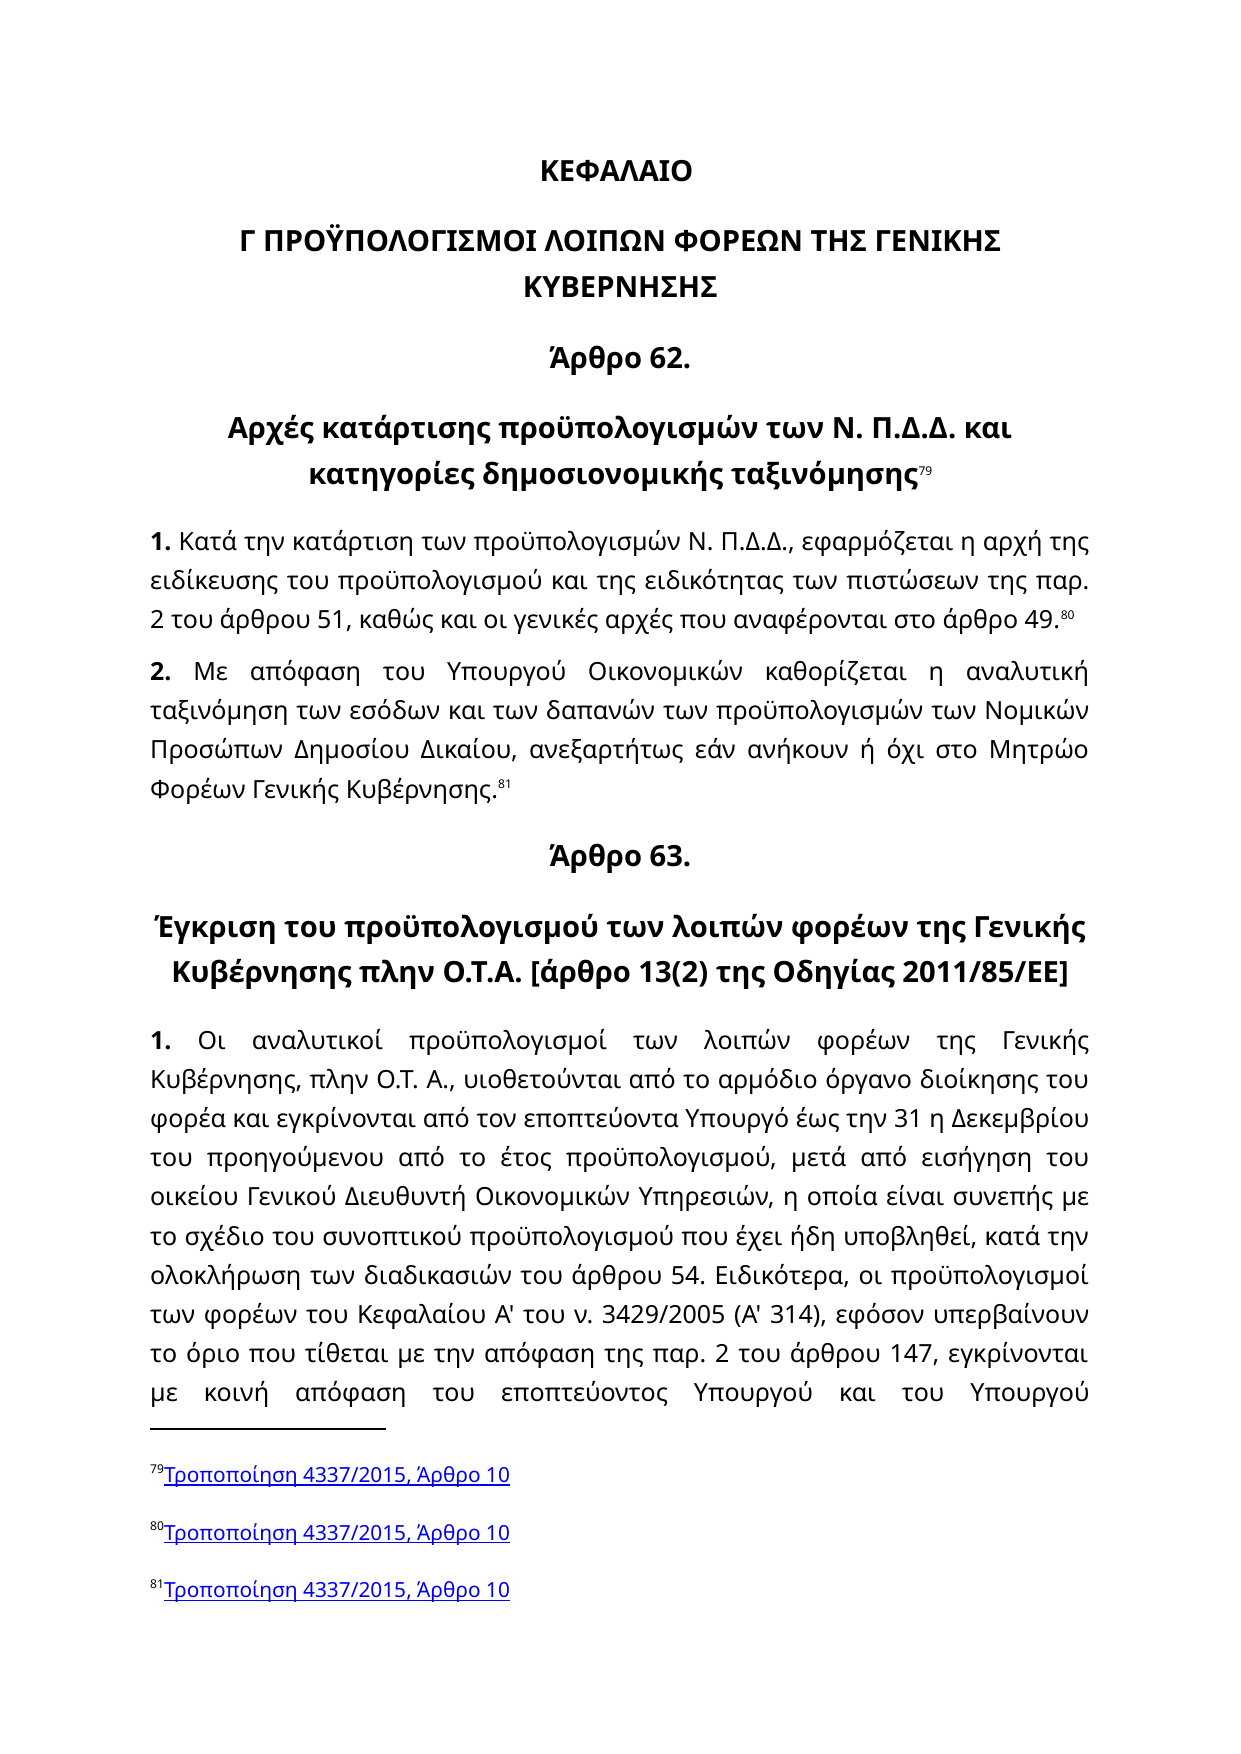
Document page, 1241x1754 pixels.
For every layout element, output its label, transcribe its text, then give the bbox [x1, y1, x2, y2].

text Τροποποίηση 4337/2015, Άρθρο 10 [150, 1576, 1090, 1604]
text Τροποποίηση 4337/2015, Άρθρο 10 [150, 1518, 1090, 1546]
subtitle Αρχές κατάρτισης προϋπολογισμών των Ν. Π.Δ.Δ. και κατηγορίες δημοσιονομικής ταξινόμησης [150, 407, 1090, 493]
text 2. Με απόφαση του Υπουργού Οικονομικών καθορίζεται η αναλυτική ταξινόμηση των εσόδων και των δαπανών των προϋπολογισμών των Νομικών Προσώπων Δημοσίου Δικαίου, ανεξαρτήτως εάν ανήκουν ή όχι στο Μητρώο Φορέων Γενικής Κυβέρνησης. [150, 654, 1090, 805]
subtitle Έγκριση του προϋπολογισμού των λοιπών φορέων της Γενικής Κυβέρνησης πλην Ο.Τ.Α. [άρθρο 13(2) της Οδηγίας 2011/85/ΕΕ] [150, 906, 1090, 991]
text 1. Κατά την κατάρτιση των προϋπολογισμών Ν. Π.Δ.Δ., εφαρμόζεται η αρχή της ειδίκευσης του προϋπολογισμού και της ειδικότητας των πιστώσεων της παρ. 2 του άρθρου 51, καθώς και οι γενικές αρχές που αναφέρονται στο άρθρο 49. [150, 524, 1090, 636]
text 1. Οι αναλυτικοί προϋπολογισμοί των λοιπών φορέων της Γενικής Κυβέρνησης, πλην Ο.Τ. Α., υιοθετούνται από το αρμόδιο όργανο διοίκησης του φορέα και εγκρίνονται από τον εποπτεύοντα Υπουργό έως την 31 η Δεκεμβρίου του προηγούμενου από το έτος προϋπολογισμού, μετά από εισήγηση του οικείου Γενικού Διευθυντή Οικονομικών Υπηρεσιών, η οποία είναι συνεπής με το σχέδιο του συνοπτικού προϋπολογισμού που έχει ήδη υποβληθεί, κατά την ολοκλήρωση των διαδικασιών του άρθρου 54. Ειδικότερα, οι προϋπολογισμοί των φορέων του Κεφαλαίου Α' του ν. 3429/2005 (Α' 314), εφόσον υπερβαίνουν το όριο που τίθεται με την απόφαση της παρ. 2 του άρθρου 147, εγκρίνονται με κοινή απόφαση του εποπτεύοντος Υπουργού και του Υπουργού [150, 1022, 1090, 1409]
subtitle ΚΕΦΑΛΑΙΟ [150, 150, 1090, 190]
subtitle Άρθρο 62. [150, 337, 1090, 377]
subtitle Άρθρο 63. [150, 835, 1090, 875]
subtitle Γ ΠΡΟΫΠΟΛΟΓΙΣΜΟΙ ΛΟΙΠΩΝ ΦΟΡΕΩΝ ΤΗΣ ΓΕΝΙΚΗΣ ΚΥΒΕΡΝΗΣΗΣ [150, 221, 1090, 306]
text Τροποποίηση 4337/2015, Άρθρο 10 [150, 1460, 1090, 1489]
